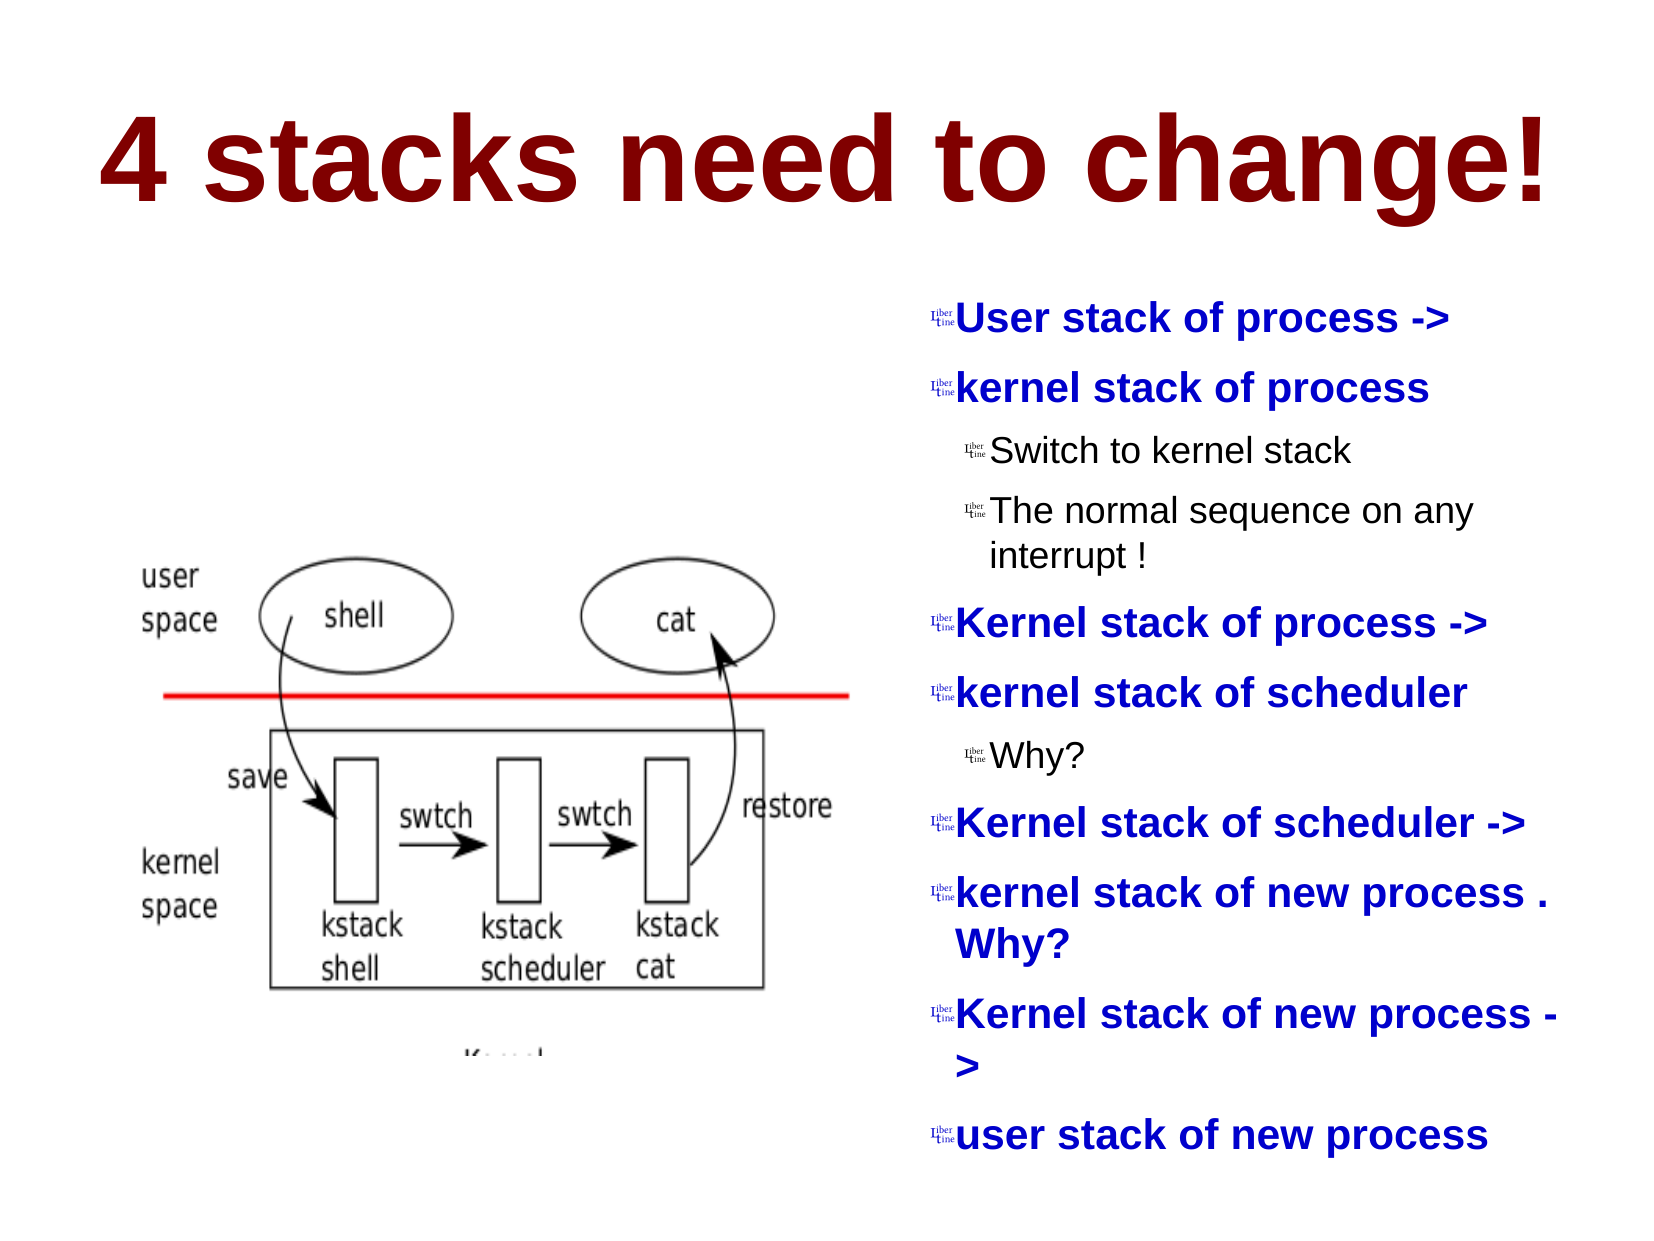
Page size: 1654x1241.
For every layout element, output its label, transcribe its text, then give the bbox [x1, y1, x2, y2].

picture [82, 496, 922, 1056]
title 4 stacks need to change! [82, 49, 1571, 257]
list User stack of process -> kernel stack of process Switch to kernel stack The normal sequence on any interrupt ! Kernel stack of process -> kernel stack of scheduler Why? Kernel stack of scheduler -> kernel stack of new process . Why? Kernel stack of new process -> user stack of new process [921, 290, 1583, 1166]
